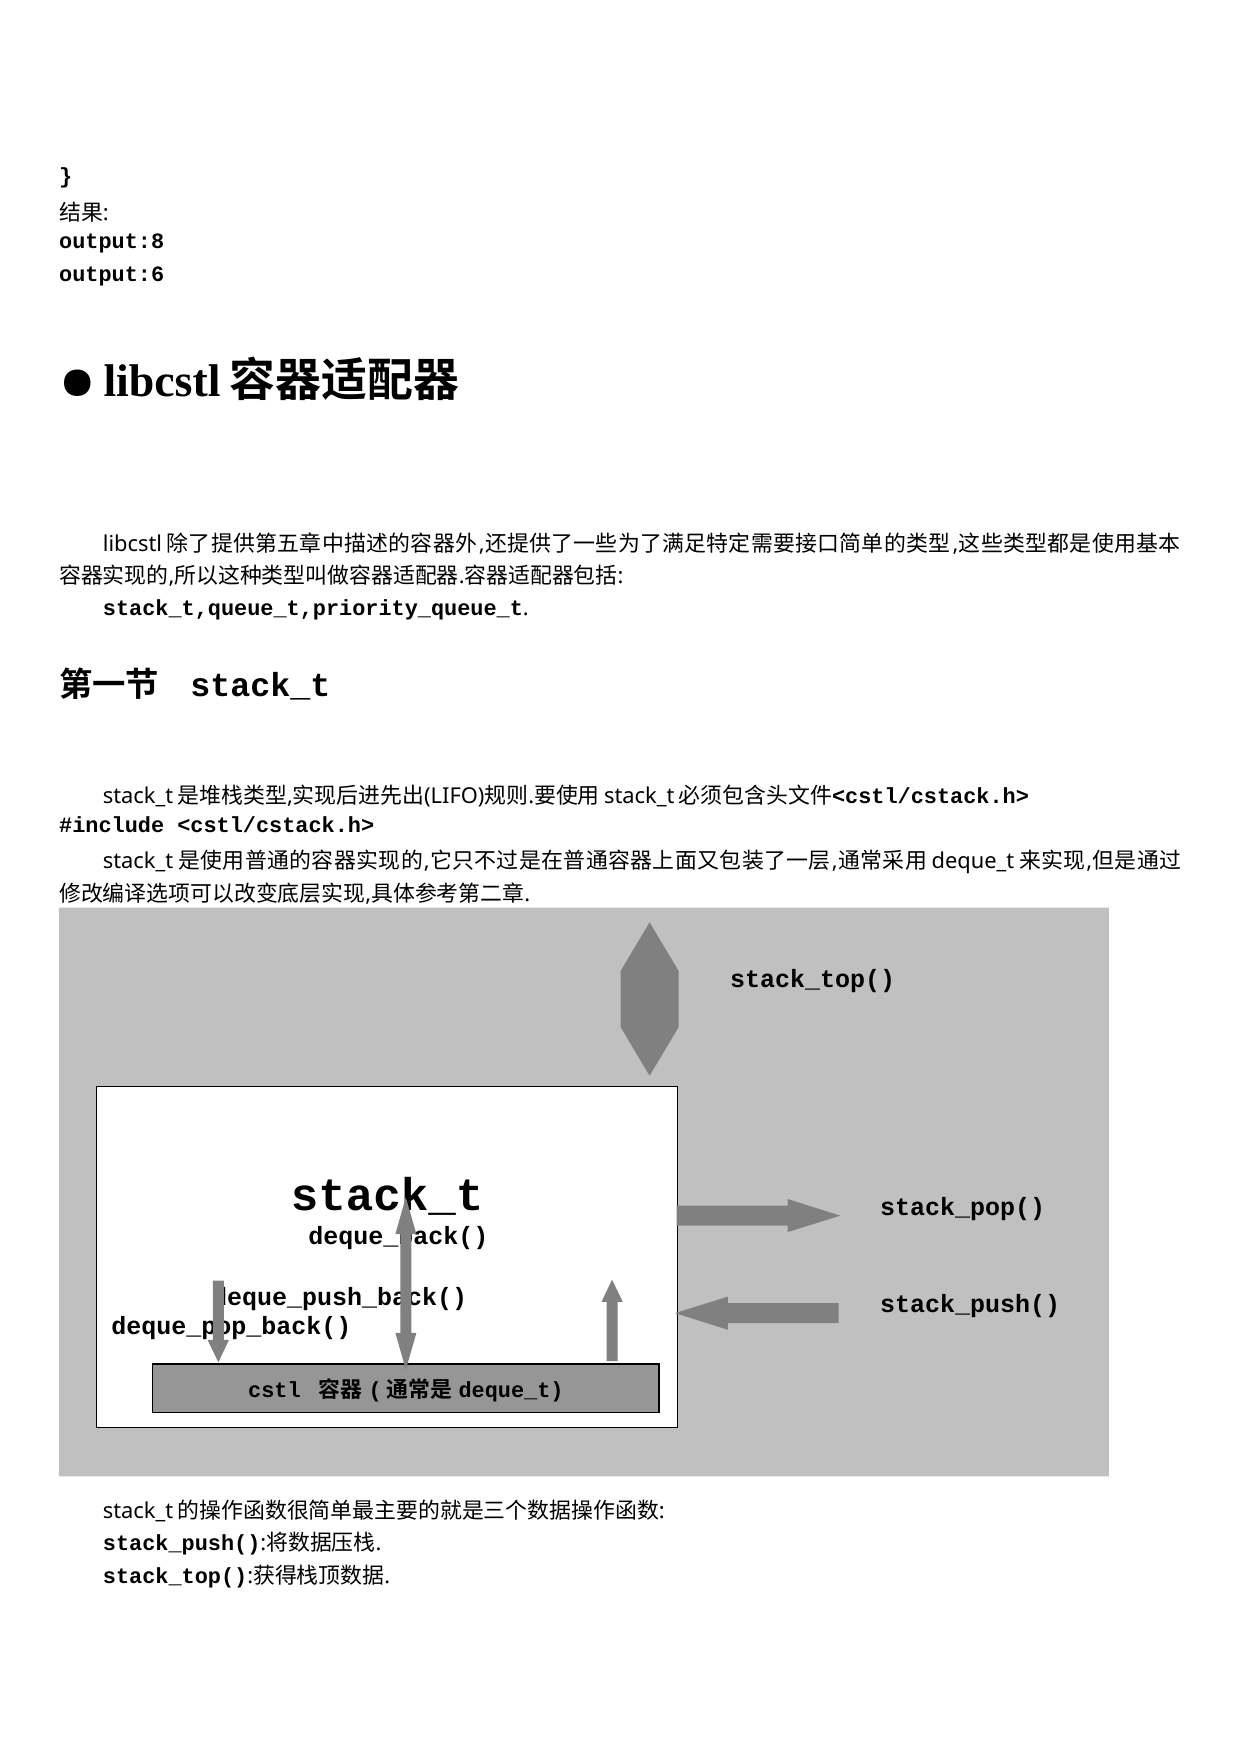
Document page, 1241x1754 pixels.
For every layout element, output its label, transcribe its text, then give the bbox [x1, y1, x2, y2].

text output:6 [59, 259, 1181, 292]
text stack_push():将数据压栈. [59, 1525, 1181, 1558]
text #include <cstl/cstack.h> [59, 810, 1181, 843]
text stack_t是堆栈类型,实现后进先出(LIFO)规则.要使用stack_t必须包含头文件<cstl/cstack.h> [103, 778, 1181, 810]
text stack_top():获得栈顶数据. [59, 1558, 1181, 1590]
text output:8 [59, 227, 1181, 259]
text stack_t,queue_t,priority_queue_t. [59, 591, 1181, 623]
subtitle stack_t [59, 650, 1181, 715]
text libcstl除了提供第五章中描述的容器外,还提供了一些为了满足特定需要接口简单的类型,这些类型都是使用基本容器实现的,所以这种类型叫做容器适配器.容器适配器包括: [59, 526, 1181, 591]
text stack_t是使用普通的容器实现的,它只不过是在普通容器上面又包装了一层,通常采用deque_t来实现,但是通过修改编译选项可以改变底层实现,具体参考第二章. [59, 843, 1181, 908]
subtitle libcstl容器适配器 [59, 327, 1181, 425]
text } [59, 162, 1181, 194]
text stack_t的操作函数很简单最主要的就是三个数据操作函数: [59, 1493, 1181, 1525]
text 结果: [59, 194, 1181, 227]
